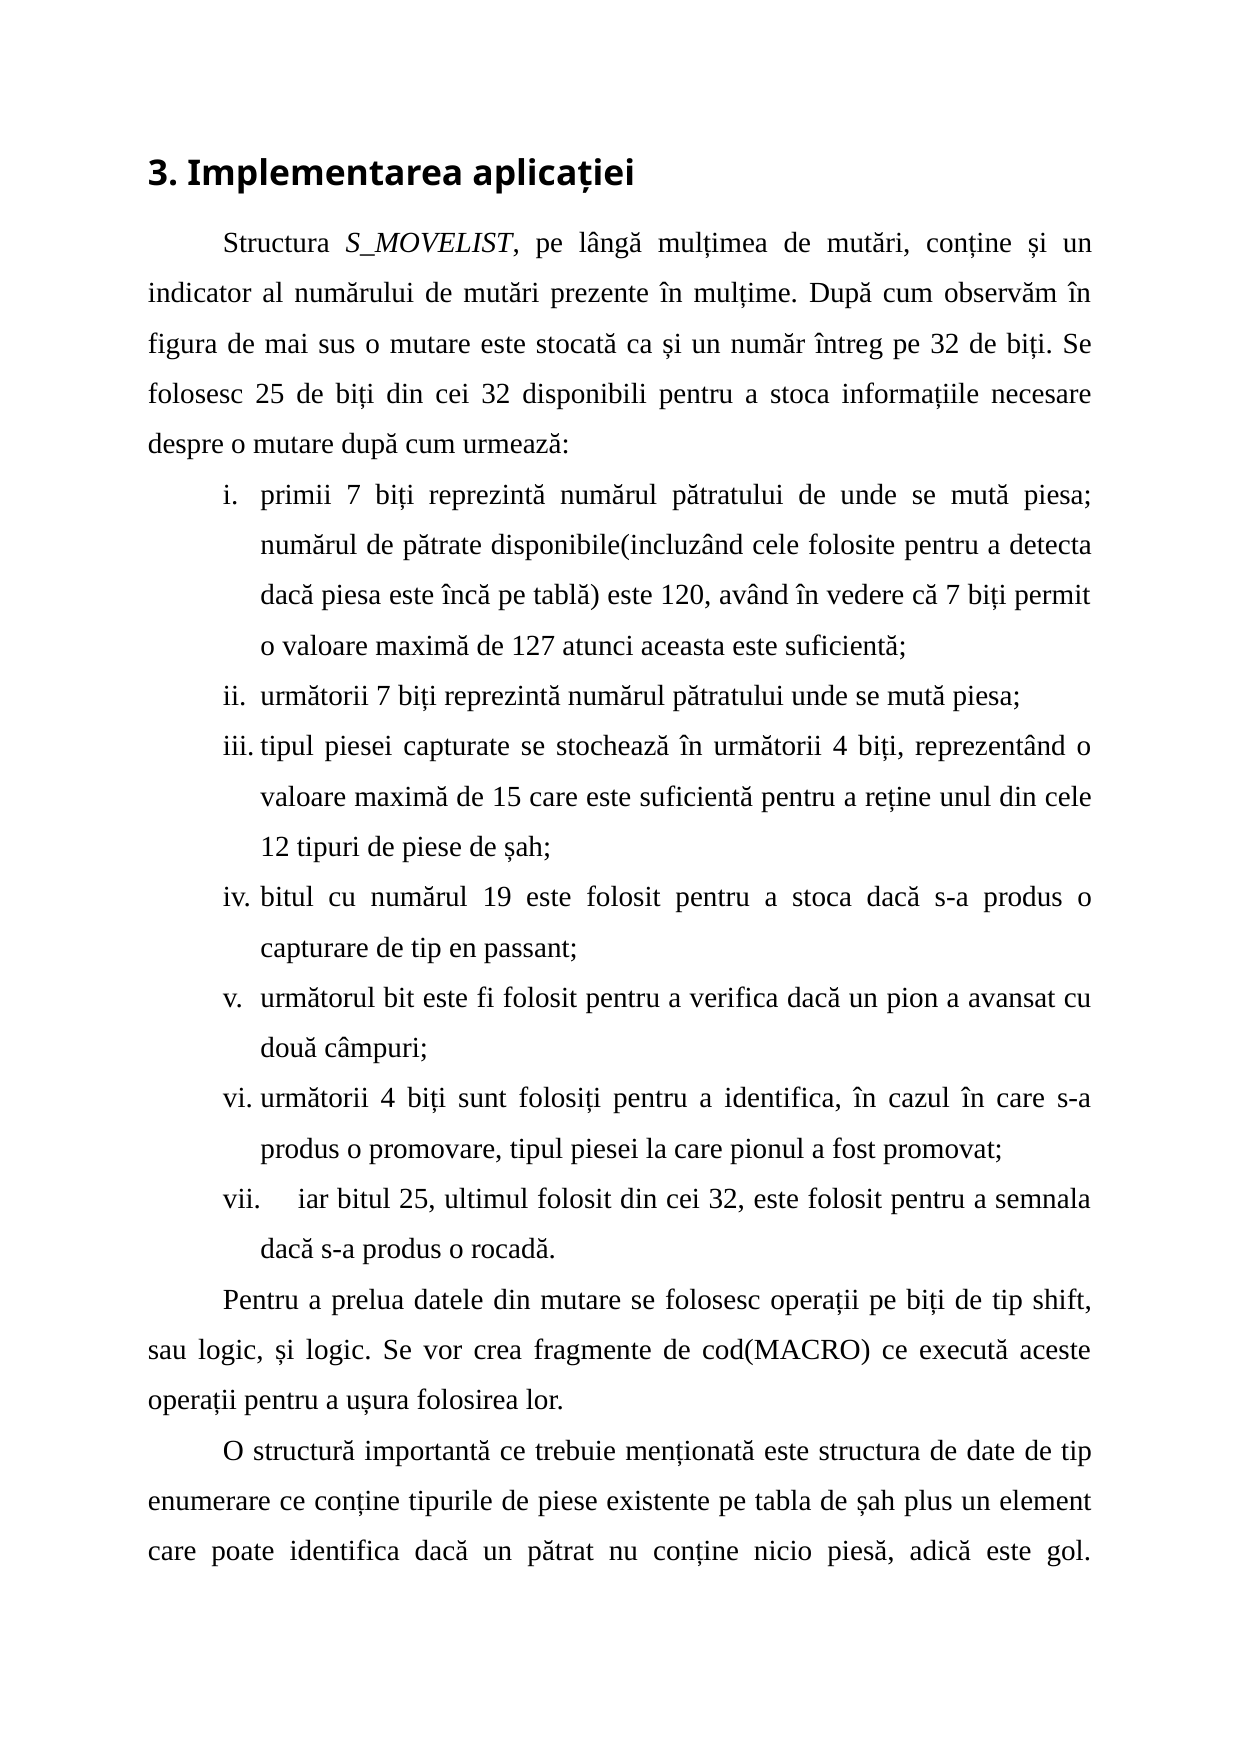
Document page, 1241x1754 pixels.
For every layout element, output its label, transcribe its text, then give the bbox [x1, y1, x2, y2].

text Pentru a prelua datele din mutare se folosesc operații pe biți de tip shift, sau logic, și logic. Se vor crea fragmente de cod(MACRO) ce execută aceste operații pentru a ușura folosirea lor. [148, 1282, 1093, 1416]
list tipul piesei capturate se stochează în următorii 4 biți, reprezentând o valoare maximă de 15 care este suficientă pentru a reține unul din cele 12 tipuri de piese de șah; [223, 728, 1093, 863]
list bitul cu numărul 19 este folosit pentru a stoca dacă s-a produs o capturare de tip en passant; [223, 879, 1093, 963]
list primii 7 biți reprezintă numărul pătratului de unde se mută piesa; numărul de pătrate disponibile(incluzând cele folosite pentru a detecta dacă piesa este încă pe tablă) este 120, având în vedere că 7 biți permit o valoare maximă de 127 atunci aceasta este suficientă; [223, 477, 1093, 661]
text Structura S_MOVELIST, pe lângă mulțimea de mutări, conține și un indicator al numărului de mutări prezente în mulțime. După cum observăm în figura de mai sus o mutare este stocată ca și un număr întreg pe 32 de biți. Se folosesc 25 de biți din cei 32 disponibili pentru a stoca informațiile necesare despre o mutare după cum urmează: [148, 225, 1093, 460]
list următorii 4 biți sunt folosiți pentru a identifica, în cazul în care s-a produs o promovare, tipul piesei la care pionul a fost promovat; [223, 1081, 1093, 1164]
list următorul bit este fi folosit pentru a verifica dacă un pion a avansat cu două câmpuri; [223, 980, 1093, 1064]
list următorii 7 biți reprezintă numărul pătratului unde se mută piesa; [223, 678, 1093, 712]
text O structură importantă ce trebuie menționată este structura de date de tip enumerare ce conține tipurile de piese existente pe tabla de șah plus un element care poate identifica dacă un pătrat nu conține nicio piesă, adică este gol. [148, 1433, 1093, 1567]
list iar bitul 25, ultimul folosit din cei 32, este folosit pentru a semnala dacă s-a produs o rocadă. [223, 1181, 1093, 1265]
